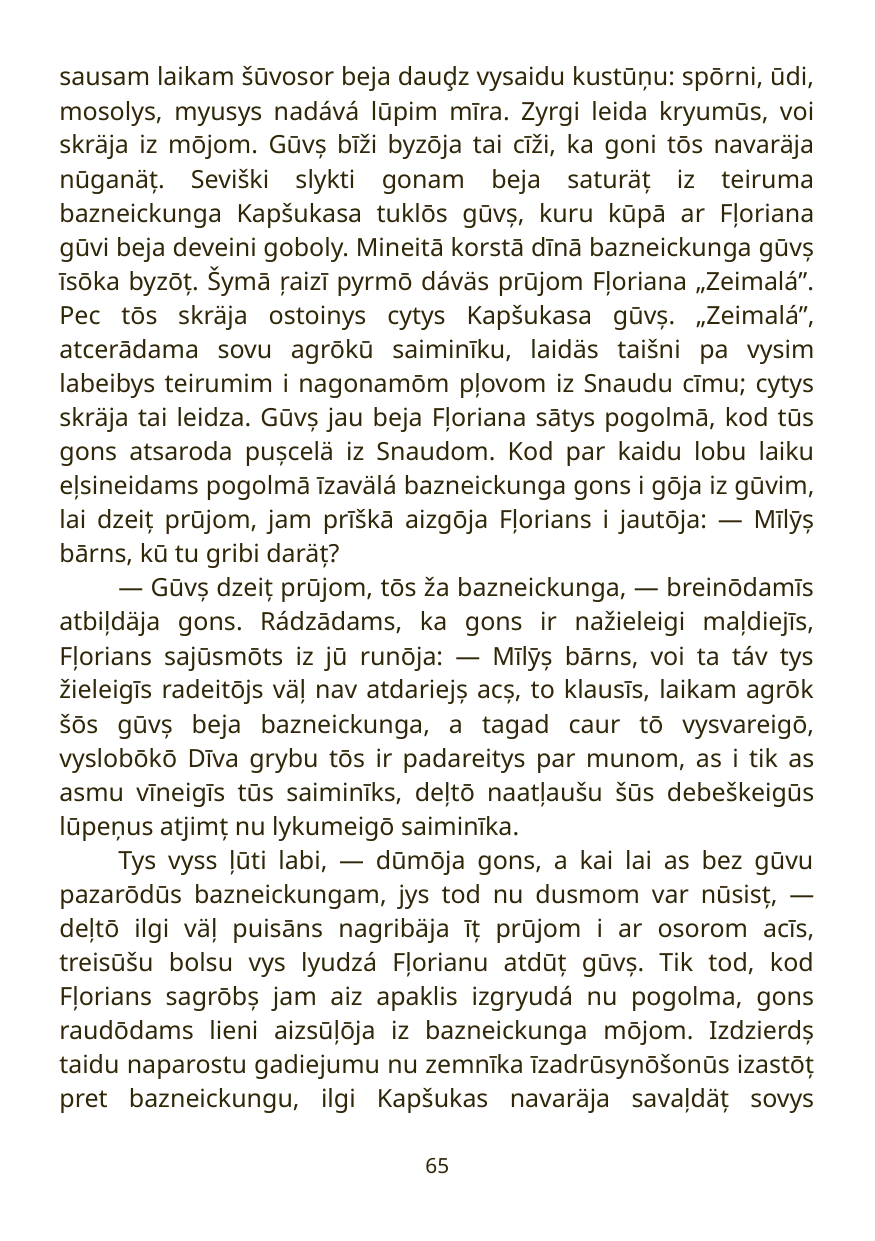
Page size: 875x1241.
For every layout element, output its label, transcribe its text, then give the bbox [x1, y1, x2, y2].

text Tys vyss ļūti labi, — dūmōja gons, a kai lai as bez gūvu pazarōdūs bazneickungam, jys tod nu dusmom var nūsisț, — deļtō ilgi väļ puisāns nagribäja īț prūjom i ar osorom acīs, treisūšu bolsu vys lyudzá Fļorianu atdūț gūvș. Tik tod, kod Fļorians sagrōbș jam aiz apaklis izgryudá nu pogolma, gons raudōdams lieni aizsūļōja iz bazneickunga mōjom. Izdzierdș taidu naparostu gadiejumu nu zemnīka īzadrūsynōšonūs izastōț pret bazneickungu, ilgi Kapšukas navaräja savaļdäț sovys [59, 842, 815, 1115]
text — Gūvș dzeiț prūjom, tōs ža bazneickunga, — breinōdamīs atbiļdäja gons. Rádzādams, ka gons ir nažieleigi maļdiejīs, Fļorians sajūsmōts iz jū runōja: — Mīlȳș bārns, voi ta táv tys žieleigīs radeitōjs väļ nav atdariejș acș, to klausīs, laikam agrōk šōs gūvș beja bazneickunga, a tagad caur tō vysvareigō, vyslobōkō Dīva grybu tōs ir padareitys par munom, as i tik as asmu vīneigīs tūs saiminīks, deļtō naatļaušu šūs debeškeigūs lūpeņus atjimț nu lykumeigō saiminīka. [59, 570, 815, 842]
text sausam laikam šūvosor beja dauḑz vysaidu kustūņu: spōrni, ūdi, mosolys, myusys nadává lūpim mīra. Zyrgi leida kryumūs, voi skräja iz mōjom. Gūvș bīži byzōja tai cīži, ka goni tōs navaräja nūganäț. Seviški slykti gonam beja saturäț iz teiruma bazneickunga Kapšukasa tuklōs gūvș, kuru kūpā ar Fļoriana gūvi beja deveini goboly. Mineitā korstā dīnā bazneickunga gūvș īsōka byzōț. Šymā ŗaizī pyrmō dáväs prūjom Fļoriana „Zeimalá”. Pec tōs skräja ostoinys cytys Kapšukasa gūvș. „Zeimalá”, atcerādama sovu agrōkū saiminīku, laidäs taišni pa vysim labeibys teirumim i nagonamōm pļovom iz Snaudu cīmu; cytys skräja tai leidza. Gūvș jau beja Fļoriana sātys pogolmā, kod tūs gons atsaroda pușcelä iz Snaudom. Kod par kaidu lobu laiku eļsineidams pogolmā īzavälá bazneickunga gons i gōja iz gūvim, lai dzeiț prūjom, jam prīškā aizgōja Fļorians i jautōja: — Mīlȳș bārns, kū tu gribi daräț? [59, 59, 815, 570]
